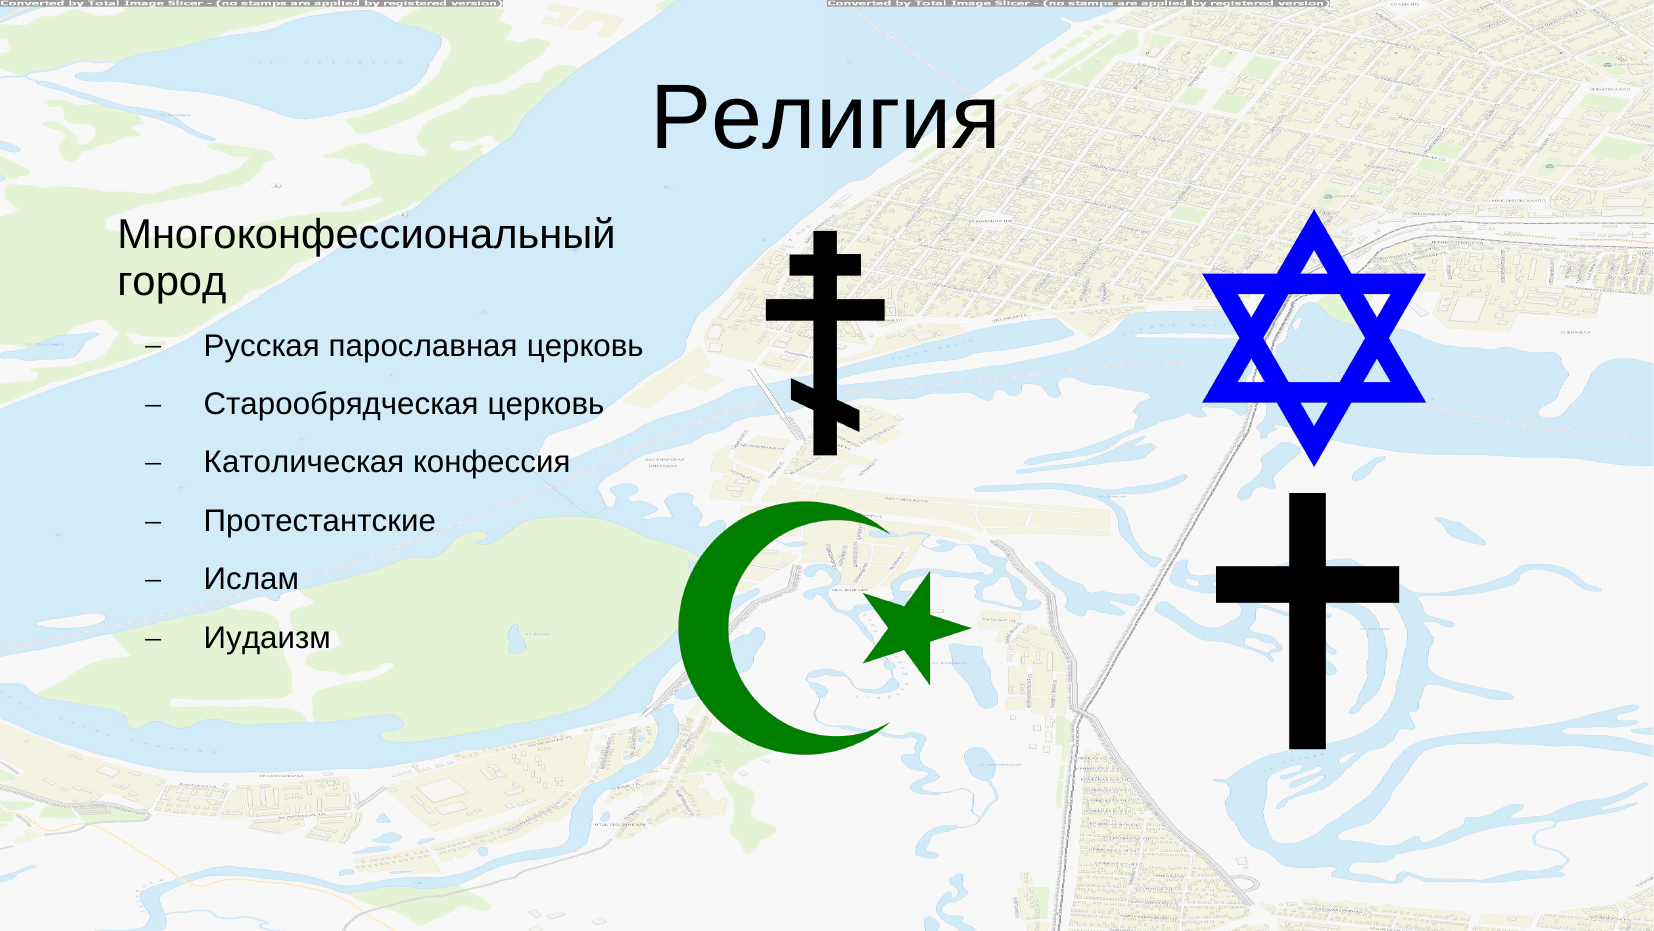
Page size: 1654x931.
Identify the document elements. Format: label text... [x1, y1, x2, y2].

picture [1202, 209, 1426, 467]
text_box Религия [82, 36, 1571, 192]
text_box Многоконфессиональный город Русская парославная церковь Старообрядческая церковь Католическая конфессия Протестантские Ислам Иудаизм [82, 207, 661, 751]
picture [1215, 492, 1400, 751]
picture [676, 499, 974, 757]
picture [752, 217, 898, 475]
